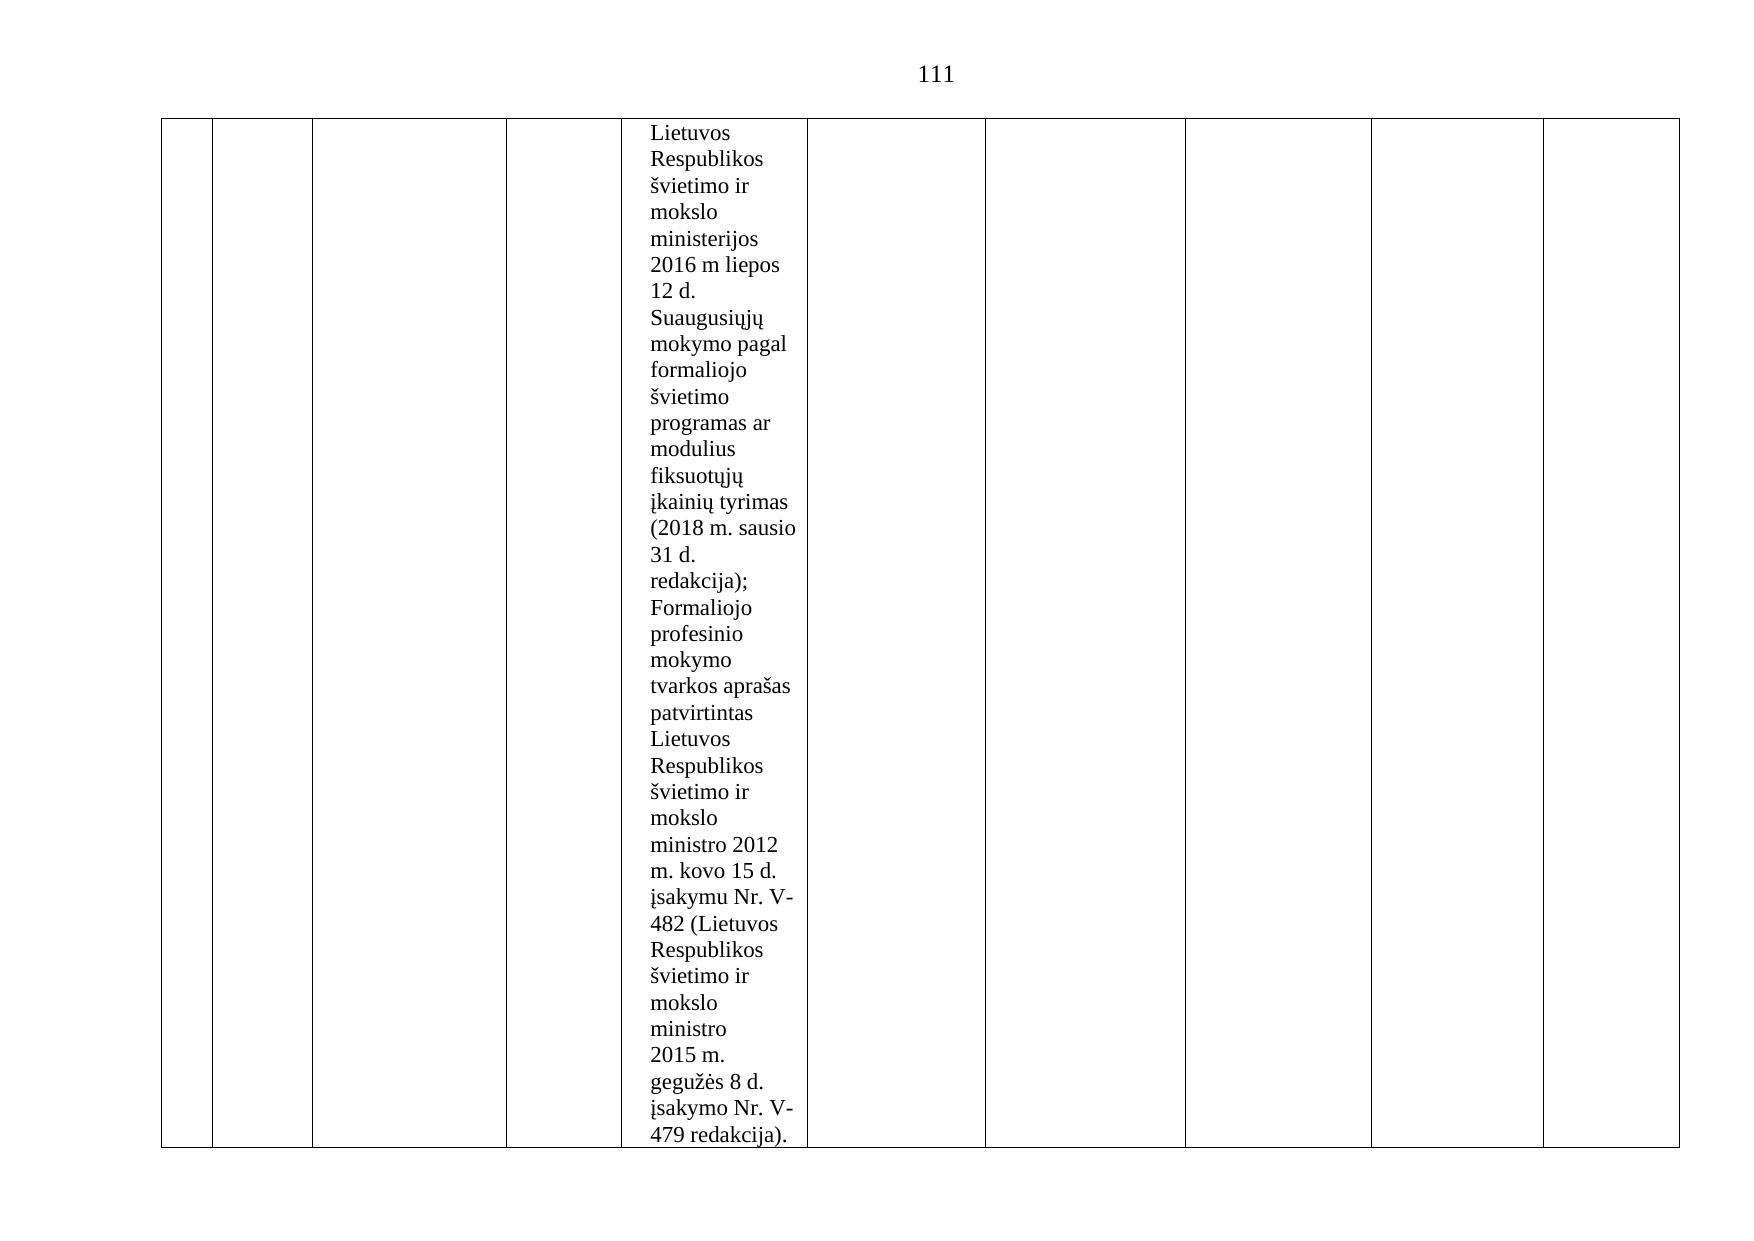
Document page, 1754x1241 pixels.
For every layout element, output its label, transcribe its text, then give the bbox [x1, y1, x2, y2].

table_cell [162, 119, 212, 1147]
table_cell [1186, 119, 1371, 1147]
table_cell Lietuvos Respublikos švietimo ir mokslo ministerijos 2016 m liepos 12 d. Suaugusiųjų mokymo pagal formaliojo švietimo programas ar modulius fiksuotųjų įkainių tyrimas (2018 m. sausio 31 d. redakcija); Formaliojo profesinio mokymo tvarkos aprašas patvirtintas Lietuvos Respublikos švietimo ir mokslo ministro 2012 m. kovo 15 d. įsakymu Nr. V-482 (Lietuvos Respublikos švietimo ir mokslo ministro 2015 m. gegužės 8 d. įsakymo Nr. V-479 redakcija). [622, 119, 807, 1147]
table_cell [507, 119, 621, 1147]
table_cell [1372, 119, 1543, 1147]
table_cell [808, 119, 985, 1147]
table_cell [313, 119, 506, 1147]
table_cell [1544, 119, 1679, 1147]
table_cell [213, 119, 312, 1147]
table_cell [986, 119, 1185, 1147]
